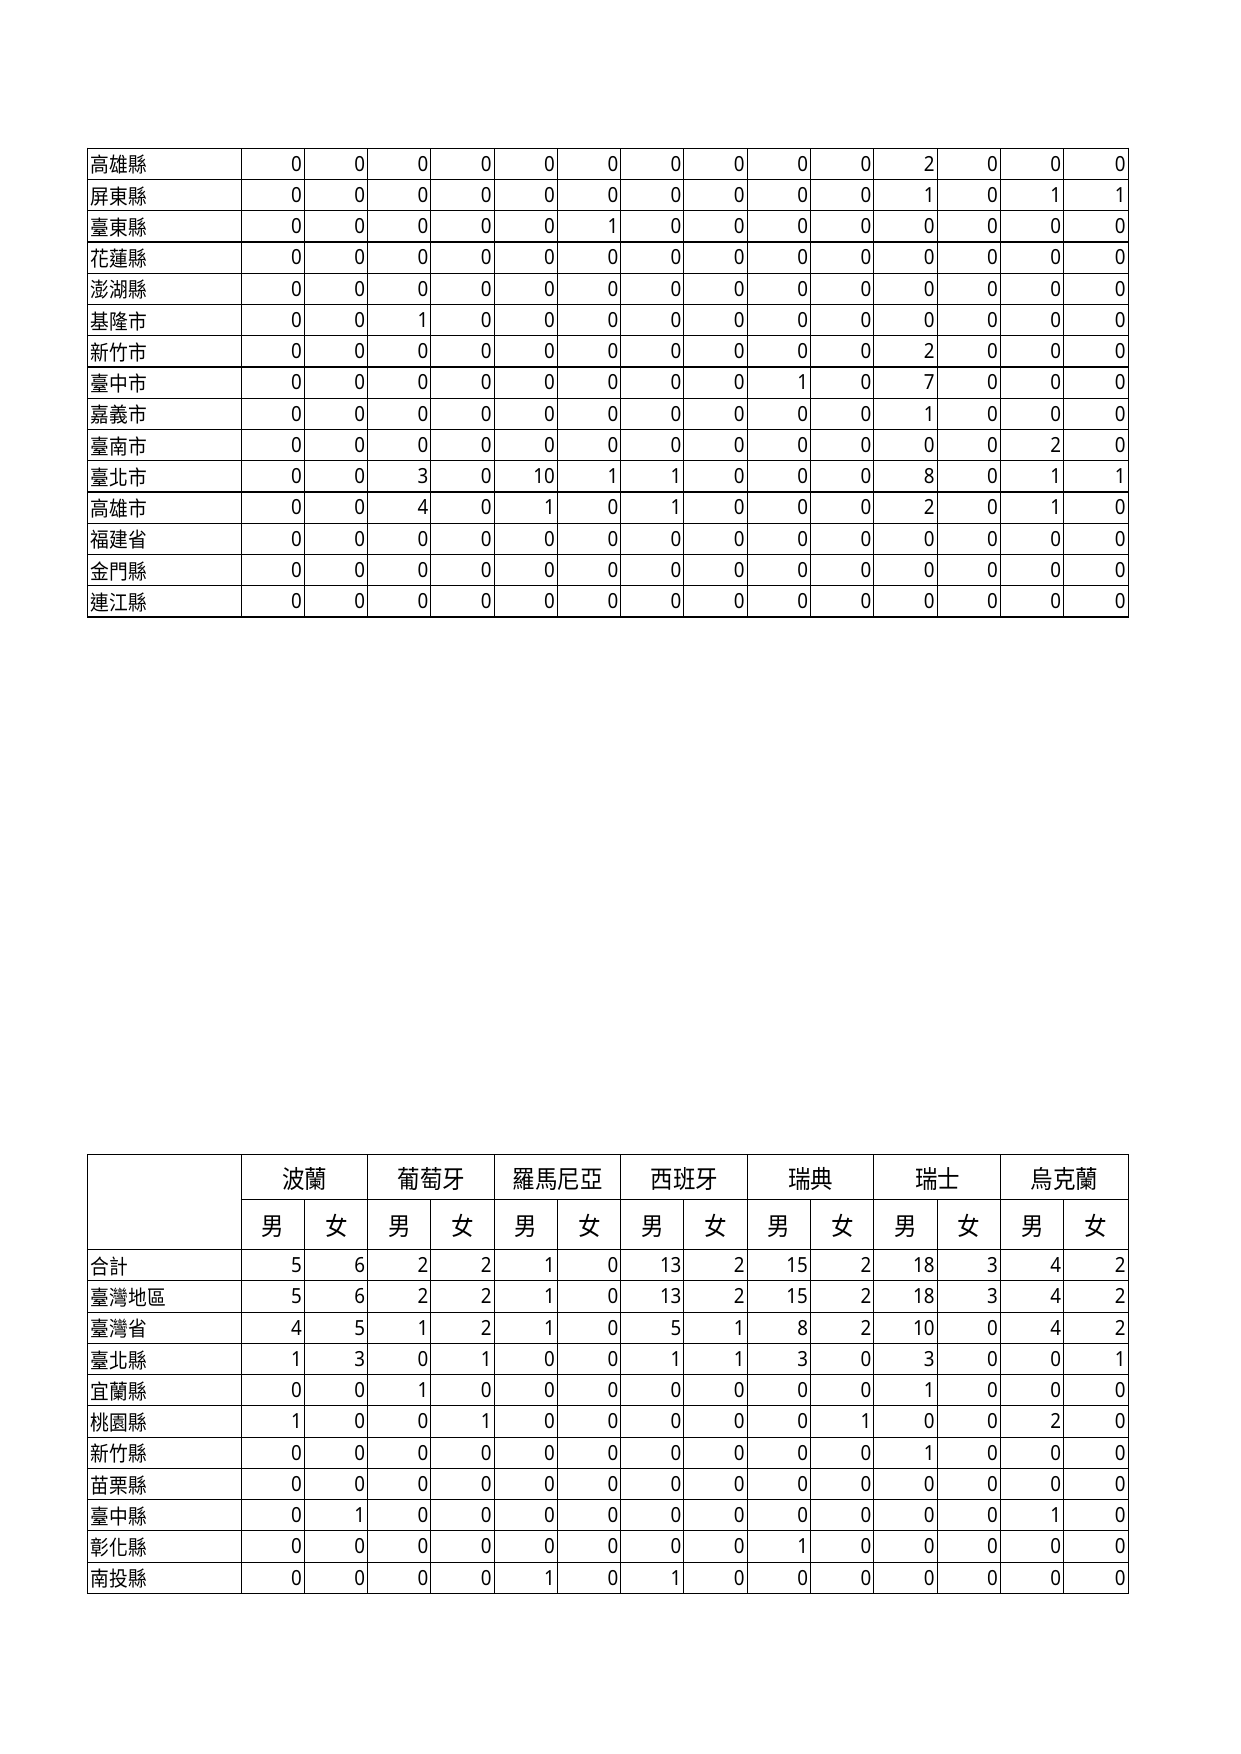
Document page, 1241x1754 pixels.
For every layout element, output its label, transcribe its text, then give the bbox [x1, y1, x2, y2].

table_cell 0 [558, 1438, 620, 1468]
table_cell 0 [684, 461, 747, 491]
table_cell 臺灣省 [88, 1313, 241, 1343]
table_cell 0 [811, 555, 873, 585]
table_cell 0 [305, 430, 367, 460]
table_cell 0 [938, 1406, 1000, 1437]
table_cell 0 [305, 586, 367, 616]
table_cell 0 [938, 1500, 1000, 1530]
table_cell 1 [1001, 1500, 1063, 1530]
table_cell 15 [748, 1281, 810, 1312]
table_cell 女 [811, 1200, 873, 1249]
table_cell 1 [874, 1375, 937, 1405]
table_cell 0 [242, 274, 304, 304]
table_cell 1 [684, 1313, 747, 1343]
table_cell 0 [811, 493, 873, 523]
table_cell 0 [811, 1531, 873, 1562]
table_cell 0 [305, 336, 367, 366]
table_cell 0 [558, 1531, 620, 1562]
table_cell 0 [495, 305, 557, 335]
table_cell 0 [748, 274, 810, 304]
table_cell 女 [431, 1200, 494, 1249]
table_cell 0 [684, 180, 747, 210]
table_cell 0 [1064, 555, 1128, 585]
table_cell 0 [938, 524, 1000, 554]
table_cell 0 [1064, 274, 1128, 304]
table_cell 0 [495, 368, 557, 398]
table_cell 0 [684, 524, 747, 554]
table_cell 0 [811, 1344, 873, 1374]
table_cell 1 [874, 180, 937, 210]
table_cell 0 [368, 1406, 430, 1437]
table_cell 0 [621, 336, 683, 366]
table_cell 金門縣 [88, 555, 241, 585]
table_cell 0 [748, 586, 810, 616]
table_cell 0 [938, 1344, 1000, 1374]
table_cell 0 [242, 430, 304, 460]
table_cell 0 [431, 524, 494, 554]
table_cell 0 [242, 586, 304, 616]
table_cell 0 [811, 1563, 873, 1593]
table_cell 0 [495, 274, 557, 304]
table_cell 0 [495, 149, 557, 179]
table_cell 0 [495, 211, 557, 241]
table_cell 0 [495, 1531, 557, 1562]
table_cell 0 [242, 149, 304, 179]
table_cell 2 [874, 149, 937, 179]
table_cell 0 [621, 1500, 683, 1530]
table_cell 4 [368, 493, 430, 523]
table_cell 0 [558, 524, 620, 554]
table_cell 18 [874, 1250, 937, 1280]
table_cell 0 [1064, 1500, 1128, 1530]
table_cell 4 [242, 1313, 304, 1343]
table_cell 8 [874, 461, 937, 491]
table_cell 0 [558, 1406, 620, 1437]
table_cell 2 [811, 1313, 873, 1343]
table_cell 0 [748, 493, 810, 523]
table_cell 1 [684, 1344, 747, 1374]
table_cell 男 [874, 1200, 937, 1249]
table_cell 5 [242, 1281, 304, 1312]
table_cell 0 [558, 305, 620, 335]
table_cell 0 [811, 149, 873, 179]
table_cell 0 [1001, 211, 1063, 241]
table_cell 0 [558, 1344, 620, 1374]
table_cell 0 [938, 180, 1000, 210]
table_cell 高雄市 [88, 493, 241, 523]
table_cell 1 [874, 1438, 937, 1468]
table_cell 苗栗縣 [88, 1469, 241, 1499]
table_cell 0 [938, 1438, 1000, 1468]
table_cell 0 [621, 1406, 683, 1437]
table_cell 0 [558, 149, 620, 179]
table_cell 0 [305, 461, 367, 491]
table_cell 0 [684, 586, 747, 616]
table_cell 1 [558, 211, 620, 241]
table_cell 新竹市 [88, 336, 241, 366]
table_cell 0 [874, 1563, 937, 1593]
table_cell 0 [938, 461, 1000, 491]
table_cell 0 [621, 1375, 683, 1405]
table_cell 0 [684, 430, 747, 460]
table_cell 0 [305, 555, 367, 585]
table_cell 0 [811, 1375, 873, 1405]
table_cell 0 [305, 1375, 367, 1405]
table_cell 臺東縣 [88, 211, 241, 241]
table_cell 13 [621, 1250, 683, 1280]
table_cell 0 [242, 399, 304, 429]
table_cell 0 [305, 274, 367, 304]
table_cell 0 [748, 399, 810, 429]
table_cell 0 [684, 1406, 747, 1437]
table_cell 0 [305, 305, 367, 335]
table_cell 0 [874, 1406, 937, 1437]
table_cell 1 [305, 1500, 367, 1530]
table_cell 0 [684, 149, 747, 179]
table_cell 0 [1001, 524, 1063, 554]
table_cell 女 [305, 1200, 367, 1249]
table_cell 0 [558, 368, 620, 398]
table_cell 0 [684, 368, 747, 398]
table_cell 1 [558, 461, 620, 491]
table_cell 0 [938, 336, 1000, 366]
table_cell 0 [621, 1469, 683, 1499]
table_cell 0 [558, 1563, 620, 1593]
table_cell 南投縣 [88, 1563, 241, 1593]
table_cell 0 [558, 1250, 620, 1280]
table_cell 3 [938, 1281, 1000, 1312]
table_cell 0 [874, 1531, 937, 1562]
table_cell 0 [1001, 368, 1063, 398]
table_cell 0 [684, 305, 747, 335]
table_cell 0 [558, 180, 620, 210]
table_cell 0 [368, 399, 430, 429]
table_cell 0 [1064, 211, 1128, 241]
table_cell 0 [748, 555, 810, 585]
table_cell 6 [305, 1250, 367, 1280]
table_cell 3 [748, 1344, 810, 1374]
table_cell 0 [621, 555, 683, 585]
table_cell 0 [811, 336, 873, 366]
table_header [88, 1155, 241, 1249]
table_cell 0 [938, 274, 1000, 304]
table_cell 0 [811, 305, 873, 335]
table_cell 0 [368, 1531, 430, 1562]
table_cell 0 [1001, 1531, 1063, 1562]
table_cell 0 [368, 430, 430, 460]
table_cell 0 [748, 211, 810, 241]
table_cell 0 [748, 1500, 810, 1530]
table_cell 0 [242, 555, 304, 585]
table_cell 0 [874, 1469, 937, 1499]
table_cell 0 [748, 430, 810, 460]
table_cell 0 [874, 430, 937, 460]
table_cell 0 [1064, 493, 1128, 523]
table_cell 7 [874, 368, 937, 398]
table_cell 彰化縣 [88, 1531, 241, 1562]
table_cell 屏東縣 [88, 180, 241, 210]
table_cell 1 [748, 368, 810, 398]
table_cell 0 [874, 305, 937, 335]
table_cell 0 [431, 336, 494, 366]
table_cell 2 [811, 1250, 873, 1280]
table_cell 0 [558, 399, 620, 429]
table_cell 0 [558, 1469, 620, 1499]
table_cell 0 [431, 430, 494, 460]
table_header 瑞典 [748, 1155, 873, 1199]
table_cell 0 [495, 1469, 557, 1499]
table_header 波蘭 [242, 1155, 367, 1199]
table_cell 0 [558, 586, 620, 616]
table_cell 0 [748, 180, 810, 210]
table_cell 0 [748, 149, 810, 179]
table_cell 0 [684, 555, 747, 585]
table_cell 0 [621, 399, 683, 429]
table_header 瑞士 [874, 1155, 1000, 1199]
table_cell 0 [495, 430, 557, 460]
table_cell 0 [368, 1563, 430, 1593]
table_cell 0 [242, 368, 304, 398]
table_cell 0 [242, 1531, 304, 1562]
table_cell 0 [811, 399, 873, 429]
table_cell 0 [938, 149, 1000, 179]
table_cell 0 [938, 1375, 1000, 1405]
table_cell 0 [938, 368, 1000, 398]
table_cell 0 [938, 430, 1000, 460]
table_header 羅馬尼亞 [495, 1155, 620, 1199]
table_cell 0 [431, 149, 494, 179]
table_cell 2 [431, 1281, 494, 1312]
table_cell 0 [684, 493, 747, 523]
table_cell 0 [431, 1375, 494, 1405]
table_cell 2 [1064, 1250, 1128, 1280]
table_cell 0 [431, 274, 494, 304]
table_cell 0 [938, 586, 1000, 616]
table_cell 1 [621, 493, 683, 523]
table_cell 0 [558, 336, 620, 366]
table_cell 1 [811, 1406, 873, 1437]
table_cell 0 [1001, 1438, 1063, 1468]
table_cell 0 [938, 211, 1000, 241]
table_cell 0 [242, 524, 304, 554]
table_cell 0 [305, 1438, 367, 1468]
table_cell 0 [431, 1438, 494, 1468]
table_cell 3 [368, 461, 430, 491]
table_cell 0 [242, 493, 304, 523]
table_cell 0 [431, 586, 494, 616]
table_cell 0 [621, 524, 683, 554]
table_cell 0 [242, 1500, 304, 1530]
table_cell 0 [368, 1344, 430, 1374]
table_cell 臺灣地區 [88, 1281, 241, 1312]
table_cell 0 [811, 1438, 873, 1468]
table_cell 0 [368, 368, 430, 398]
table_cell 宜蘭縣 [88, 1375, 241, 1405]
table_cell 0 [305, 1469, 367, 1499]
table_cell 臺中縣 [88, 1500, 241, 1530]
table_cell 2 [874, 336, 937, 366]
table_cell 0 [684, 1531, 747, 1562]
table_cell 0 [495, 524, 557, 554]
table_cell 0 [431, 493, 494, 523]
table_cell 0 [874, 1500, 937, 1530]
table_cell 0 [495, 586, 557, 616]
table_cell 0 [305, 243, 367, 273]
table_cell 0 [368, 243, 430, 273]
table_cell 0 [748, 243, 810, 273]
table_cell 0 [431, 1469, 494, 1499]
table_cell 0 [368, 211, 430, 241]
table_cell 花蓮縣 [88, 243, 241, 273]
table_cell 臺南市 [88, 430, 241, 460]
table_cell 女 [558, 1200, 620, 1249]
table_cell 0 [305, 180, 367, 210]
table_cell 臺中市 [88, 368, 241, 398]
table_cell 0 [811, 430, 873, 460]
table_cell 0 [431, 1500, 494, 1530]
table_cell 2 [431, 1250, 494, 1280]
table_cell 臺北市 [88, 461, 241, 491]
table_cell 0 [1064, 1531, 1128, 1562]
table_cell 1 [495, 1563, 557, 1593]
table_cell 0 [495, 1375, 557, 1405]
table_cell 1 [621, 461, 683, 491]
table_cell 0 [242, 1438, 304, 1468]
table_cell 合計 [88, 1250, 241, 1280]
table_cell 18 [874, 1281, 937, 1312]
table_cell 0 [431, 305, 494, 335]
table_cell 0 [242, 1469, 304, 1499]
table_cell 0 [938, 399, 1000, 429]
table_cell 0 [811, 1469, 873, 1499]
table_cell 2 [684, 1250, 747, 1280]
table_cell 6 [305, 1281, 367, 1312]
table_cell 0 [621, 368, 683, 398]
table_cell 0 [1064, 243, 1128, 273]
table_cell 1 [495, 1281, 557, 1312]
table_cell 0 [621, 180, 683, 210]
table_cell 0 [1064, 149, 1128, 179]
table_cell 0 [305, 1531, 367, 1562]
table_cell 0 [368, 1500, 430, 1530]
table_cell 0 [242, 336, 304, 366]
table_cell 臺北縣 [88, 1344, 241, 1374]
table_cell 0 [811, 1500, 873, 1530]
table_cell 0 [1001, 274, 1063, 304]
table_header 葡萄牙 [368, 1155, 494, 1199]
table_cell 0 [431, 243, 494, 273]
table_cell 0 [495, 555, 557, 585]
table_cell 0 [874, 586, 937, 616]
table_cell 5 [305, 1313, 367, 1343]
table_cell 男 [1001, 1200, 1063, 1249]
table_cell 1 [621, 1344, 683, 1374]
table_cell 0 [305, 399, 367, 429]
table_cell 福建省 [88, 524, 241, 554]
table_cell 0 [431, 1531, 494, 1562]
table_cell 澎湖縣 [88, 274, 241, 304]
table_cell 0 [1064, 1438, 1128, 1468]
table_cell 0 [684, 1500, 747, 1530]
table_cell 0 [621, 243, 683, 273]
table_cell 1 [748, 1531, 810, 1562]
table_cell 1 [495, 493, 557, 523]
table_cell 0 [684, 211, 747, 241]
table_cell 女 [1064, 1200, 1128, 1249]
table_cell 0 [748, 1563, 810, 1593]
table_cell 2 [811, 1281, 873, 1312]
table_cell 2 [368, 1281, 430, 1312]
table_cell 0 [621, 305, 683, 335]
table_cell 0 [558, 555, 620, 585]
table_cell 15 [748, 1250, 810, 1280]
table_cell 1 [495, 1313, 557, 1343]
table_cell 0 [558, 430, 620, 460]
table_cell 0 [1001, 586, 1063, 616]
table_cell 1 [368, 1313, 430, 1343]
table_cell 0 [431, 555, 494, 585]
table_cell 1 [621, 1563, 683, 1593]
table_cell 0 [748, 305, 810, 335]
table_cell 0 [621, 211, 683, 241]
table_cell 0 [1064, 586, 1128, 616]
table_cell 0 [305, 149, 367, 179]
table_cell 0 [495, 399, 557, 429]
table_cell 0 [811, 243, 873, 273]
table_cell 0 [1064, 1469, 1128, 1499]
table_cell 0 [811, 524, 873, 554]
table_cell 0 [621, 1438, 683, 1468]
table_cell 0 [305, 1406, 367, 1437]
table_cell 0 [368, 586, 430, 616]
table_cell 0 [1001, 1375, 1063, 1405]
table_header 烏克蘭 [1001, 1155, 1128, 1199]
table_cell 0 [1064, 1563, 1128, 1593]
table_cell 0 [1064, 399, 1128, 429]
table_cell 0 [748, 461, 810, 491]
table_cell 0 [684, 1375, 747, 1405]
table_cell 2 [368, 1250, 430, 1280]
table_cell 0 [495, 336, 557, 366]
table_cell 0 [242, 180, 304, 210]
table_cell 0 [1001, 1469, 1063, 1499]
table_cell 10 [495, 461, 557, 491]
table_cell 4 [1001, 1313, 1063, 1343]
table_cell 0 [368, 180, 430, 210]
table_cell 0 [242, 305, 304, 335]
table_cell 0 [1001, 305, 1063, 335]
table_cell 0 [938, 1563, 1000, 1593]
table_cell 0 [368, 336, 430, 366]
table_cell 0 [431, 368, 494, 398]
table_cell 0 [305, 493, 367, 523]
table_cell 0 [748, 1469, 810, 1499]
table_cell 0 [431, 399, 494, 429]
table_cell 0 [938, 305, 1000, 335]
table_cell 0 [938, 1313, 1000, 1343]
table_cell 女 [938, 1200, 1000, 1249]
table_cell 0 [1064, 336, 1128, 366]
table_cell 0 [1064, 1375, 1128, 1405]
table_cell 0 [495, 1500, 557, 1530]
table_cell 0 [748, 1375, 810, 1405]
table_cell 0 [684, 1563, 747, 1593]
table_cell 0 [874, 555, 937, 585]
table_cell 0 [621, 149, 683, 179]
table_cell 0 [558, 274, 620, 304]
table_cell 0 [1064, 368, 1128, 398]
table_cell 1 [495, 1250, 557, 1280]
table_cell 基隆市 [88, 305, 241, 335]
table_cell 0 [368, 274, 430, 304]
table_cell 0 [558, 1375, 620, 1405]
table_cell 1 [1001, 493, 1063, 523]
table_cell 男 [621, 1200, 683, 1249]
table_cell 2 [1001, 1406, 1063, 1437]
table_cell 0 [1064, 524, 1128, 554]
table_cell 1 [1064, 180, 1128, 210]
table_cell 0 [495, 243, 557, 273]
table_cell 0 [368, 555, 430, 585]
table_cell 0 [1001, 555, 1063, 585]
table_cell 0 [874, 274, 937, 304]
table_cell 0 [684, 1469, 747, 1499]
table_cell 0 [1064, 430, 1128, 460]
table_cell 3 [305, 1344, 367, 1374]
table_cell 0 [558, 493, 620, 523]
table_cell 0 [811, 180, 873, 210]
table_cell 0 [1001, 1563, 1063, 1593]
table_cell 0 [305, 368, 367, 398]
table_cell 0 [1001, 149, 1063, 179]
table_cell 0 [368, 149, 430, 179]
table_cell 1 [1001, 461, 1063, 491]
table_cell 嘉義市 [88, 399, 241, 429]
table_cell 4 [1001, 1250, 1063, 1280]
table_cell 男 [242, 1200, 304, 1249]
table_cell 0 [748, 336, 810, 366]
table_cell 0 [874, 243, 937, 273]
table_cell 8 [748, 1313, 810, 1343]
table_cell 0 [621, 430, 683, 460]
table_cell 0 [938, 243, 1000, 273]
table_cell 1 [1064, 461, 1128, 491]
table_cell 1 [874, 399, 937, 429]
table_cell 0 [558, 1500, 620, 1530]
table_cell 0 [621, 586, 683, 616]
table_cell 0 [431, 1563, 494, 1593]
table_cell 0 [684, 1438, 747, 1468]
table_cell 0 [242, 1563, 304, 1593]
table_cell 0 [874, 524, 937, 554]
table_cell 2 [874, 493, 937, 523]
table_cell 1 [431, 1406, 494, 1437]
table_cell 桃園縣 [88, 1406, 241, 1437]
table_header 西班牙 [621, 1155, 747, 1199]
table_cell 2 [1064, 1281, 1128, 1312]
table_cell 0 [1001, 336, 1063, 366]
table_cell 5 [621, 1313, 683, 1343]
table_cell 新竹縣 [88, 1438, 241, 1468]
table_cell 3 [874, 1344, 937, 1374]
table_cell 10 [874, 1313, 937, 1343]
table_cell 0 [938, 555, 1000, 585]
table_cell 0 [242, 1375, 304, 1405]
table_cell 0 [558, 1313, 620, 1343]
table_cell 0 [431, 180, 494, 210]
table_cell 0 [811, 461, 873, 491]
table_cell 0 [811, 586, 873, 616]
table_cell 男 [368, 1200, 430, 1249]
table_cell 0 [368, 1438, 430, 1468]
table_cell 0 [811, 368, 873, 398]
table_cell 0 [684, 336, 747, 366]
table_cell 0 [938, 493, 1000, 523]
table_cell 0 [495, 1406, 557, 1437]
table_cell 5 [242, 1250, 304, 1280]
table_cell 男 [748, 1200, 810, 1249]
table_cell 0 [1001, 399, 1063, 429]
table_cell 0 [558, 1281, 620, 1312]
table_cell 0 [368, 524, 430, 554]
table_cell 0 [242, 461, 304, 491]
table_cell 0 [1064, 305, 1128, 335]
table_cell 0 [305, 211, 367, 241]
table_cell 2 [431, 1313, 494, 1343]
table_cell 0 [874, 211, 937, 241]
table_cell 0 [811, 211, 873, 241]
table_cell 1 [242, 1406, 304, 1437]
table_cell 0 [305, 1563, 367, 1593]
table_cell 0 [684, 243, 747, 273]
table_cell 0 [495, 1344, 557, 1374]
table_cell 0 [748, 524, 810, 554]
table_cell 2 [684, 1281, 747, 1312]
table_cell 0 [305, 524, 367, 554]
table_cell 0 [811, 274, 873, 304]
table_cell 2 [1064, 1313, 1128, 1343]
table_cell 2 [1001, 430, 1063, 460]
table_cell 0 [431, 211, 494, 241]
table_cell 女 [684, 1200, 747, 1249]
table_cell 0 [1064, 1406, 1128, 1437]
table_cell 連江縣 [88, 586, 241, 616]
table_cell 1 [368, 305, 430, 335]
table_cell 0 [748, 1406, 810, 1437]
table_cell 1 [431, 1344, 494, 1374]
table_cell 13 [621, 1281, 683, 1312]
table_cell 1 [242, 1344, 304, 1374]
table_cell 0 [495, 180, 557, 210]
table_cell 1 [368, 1375, 430, 1405]
table_cell 0 [431, 461, 494, 491]
table_cell 0 [242, 211, 304, 241]
table_cell 0 [938, 1469, 1000, 1499]
table_cell 高雄縣 [88, 149, 241, 179]
table_cell 0 [748, 1438, 810, 1468]
table_cell 0 [1001, 1344, 1063, 1374]
table_cell 0 [368, 1469, 430, 1499]
table_cell 0 [684, 399, 747, 429]
table_cell 男 [495, 1200, 557, 1249]
table_cell 1 [1064, 1344, 1128, 1374]
table_cell 0 [938, 1531, 1000, 1562]
table_cell 3 [938, 1250, 1000, 1280]
table_cell 4 [1001, 1281, 1063, 1312]
table_cell 0 [1001, 243, 1063, 273]
table_cell 0 [621, 1531, 683, 1562]
table_cell 0 [242, 243, 304, 273]
table_cell 0 [621, 274, 683, 304]
table_cell 1 [1001, 180, 1063, 210]
table_cell 0 [684, 274, 747, 304]
table_cell 0 [558, 243, 620, 273]
table_cell 0 [495, 1438, 557, 1468]
